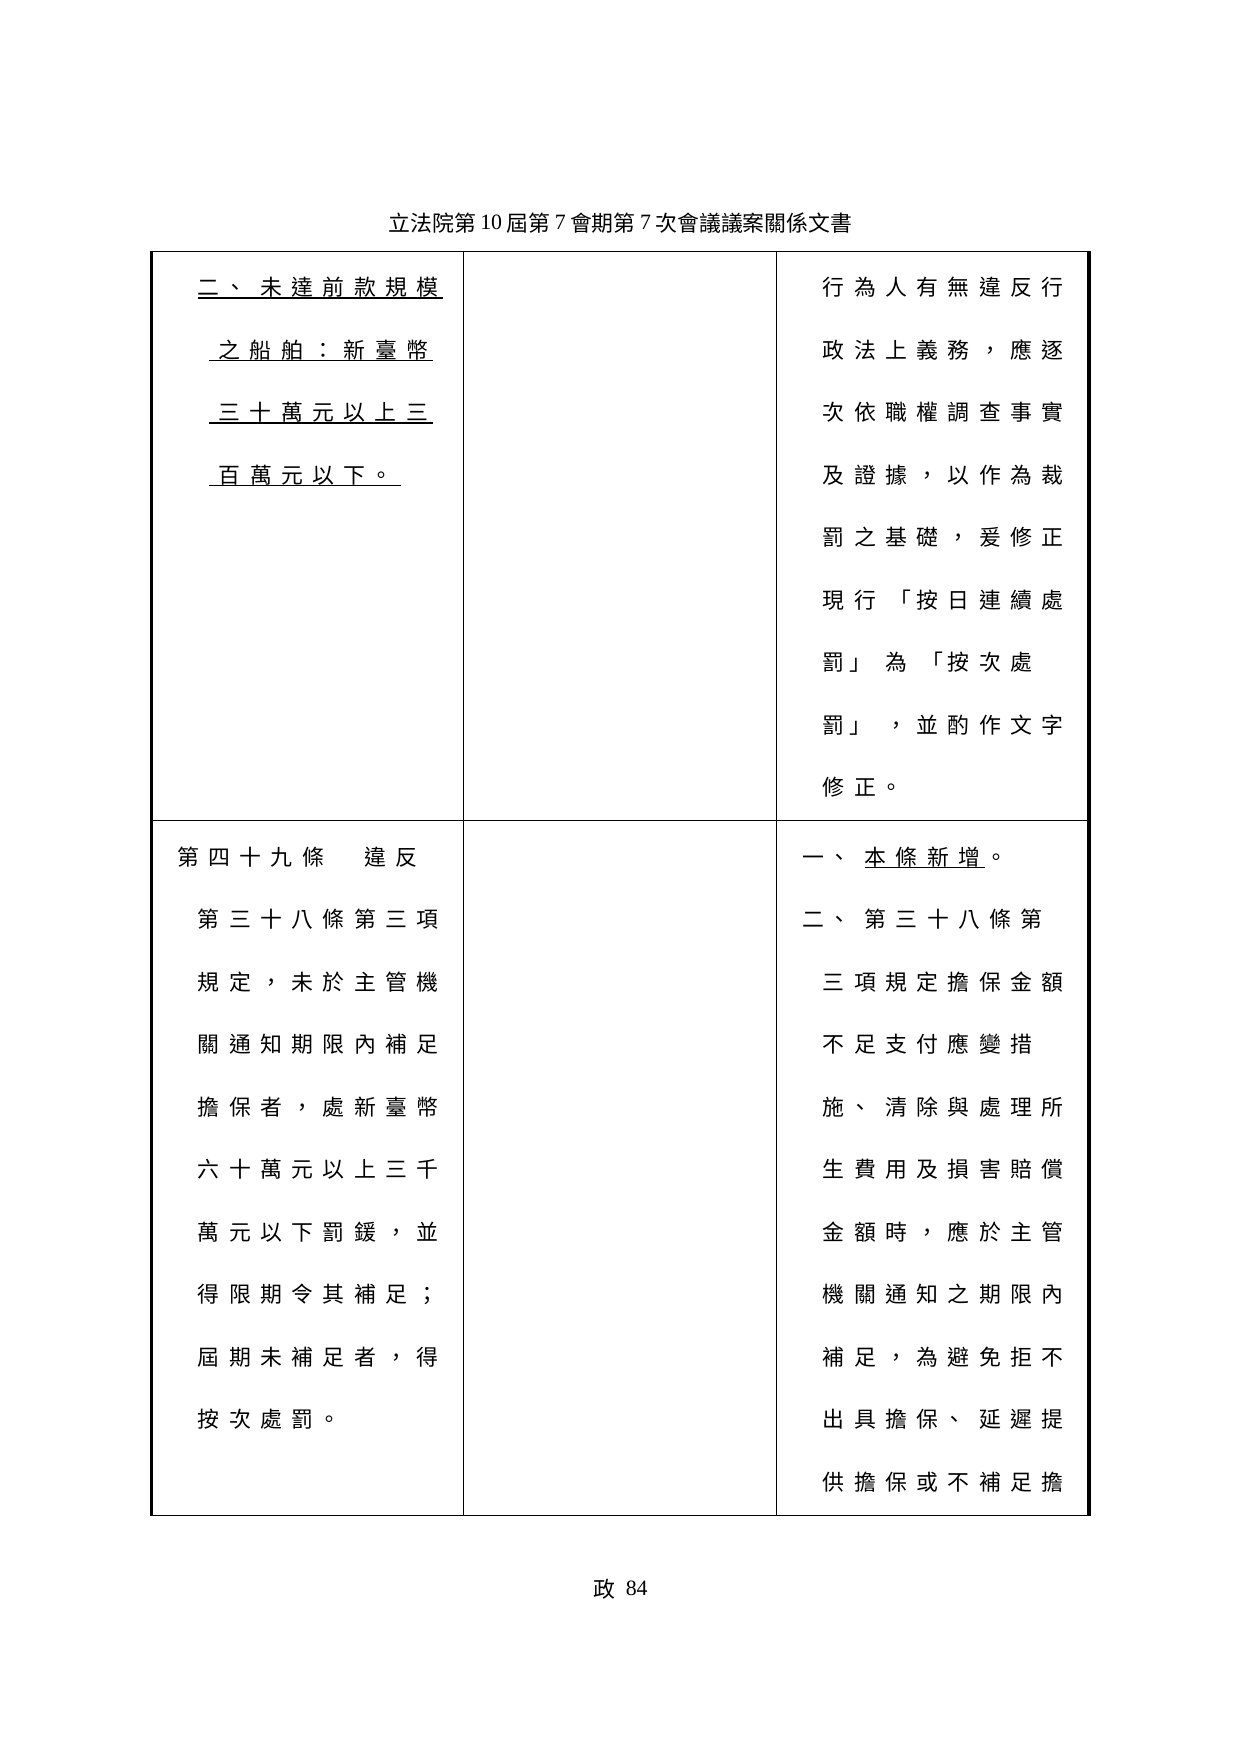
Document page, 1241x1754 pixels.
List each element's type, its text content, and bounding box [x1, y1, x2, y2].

table_cell 第四十九條 違反第三十八條第三項規定，未於主管機關通知期限內補足擔保者，處新臺幣六十萬元以上三千萬元以下罰鍰，並得限期令其補足；屆期未補足者，得按次處罰。 [153, 821, 463, 1514]
table_cell 一、本條新增。 二、第三十八條第三項規定擔保金額不足支付應變措施、清除與處理所生費用及損害賠償金額時，應於主管機關通知之期限內補足，為避免拒不出具擔保、延遲提供擔保或不補足擔 [777, 821, 1087, 1514]
table_cell [464, 252, 776, 820]
table_cell [464, 821, 776, 1514]
table_cell 行為人有無違反行政法上義務，應逐次依職權調查事實及證據，以作為裁罰之基礎，爰修正現行「按日連續處罰」為「按次處罰」，並酌作文字修正。 [777, 252, 1087, 820]
table_cell 二、未達前款規模之船舶：新臺幣三十萬元以上三百萬元以下。 [153, 252, 463, 820]
